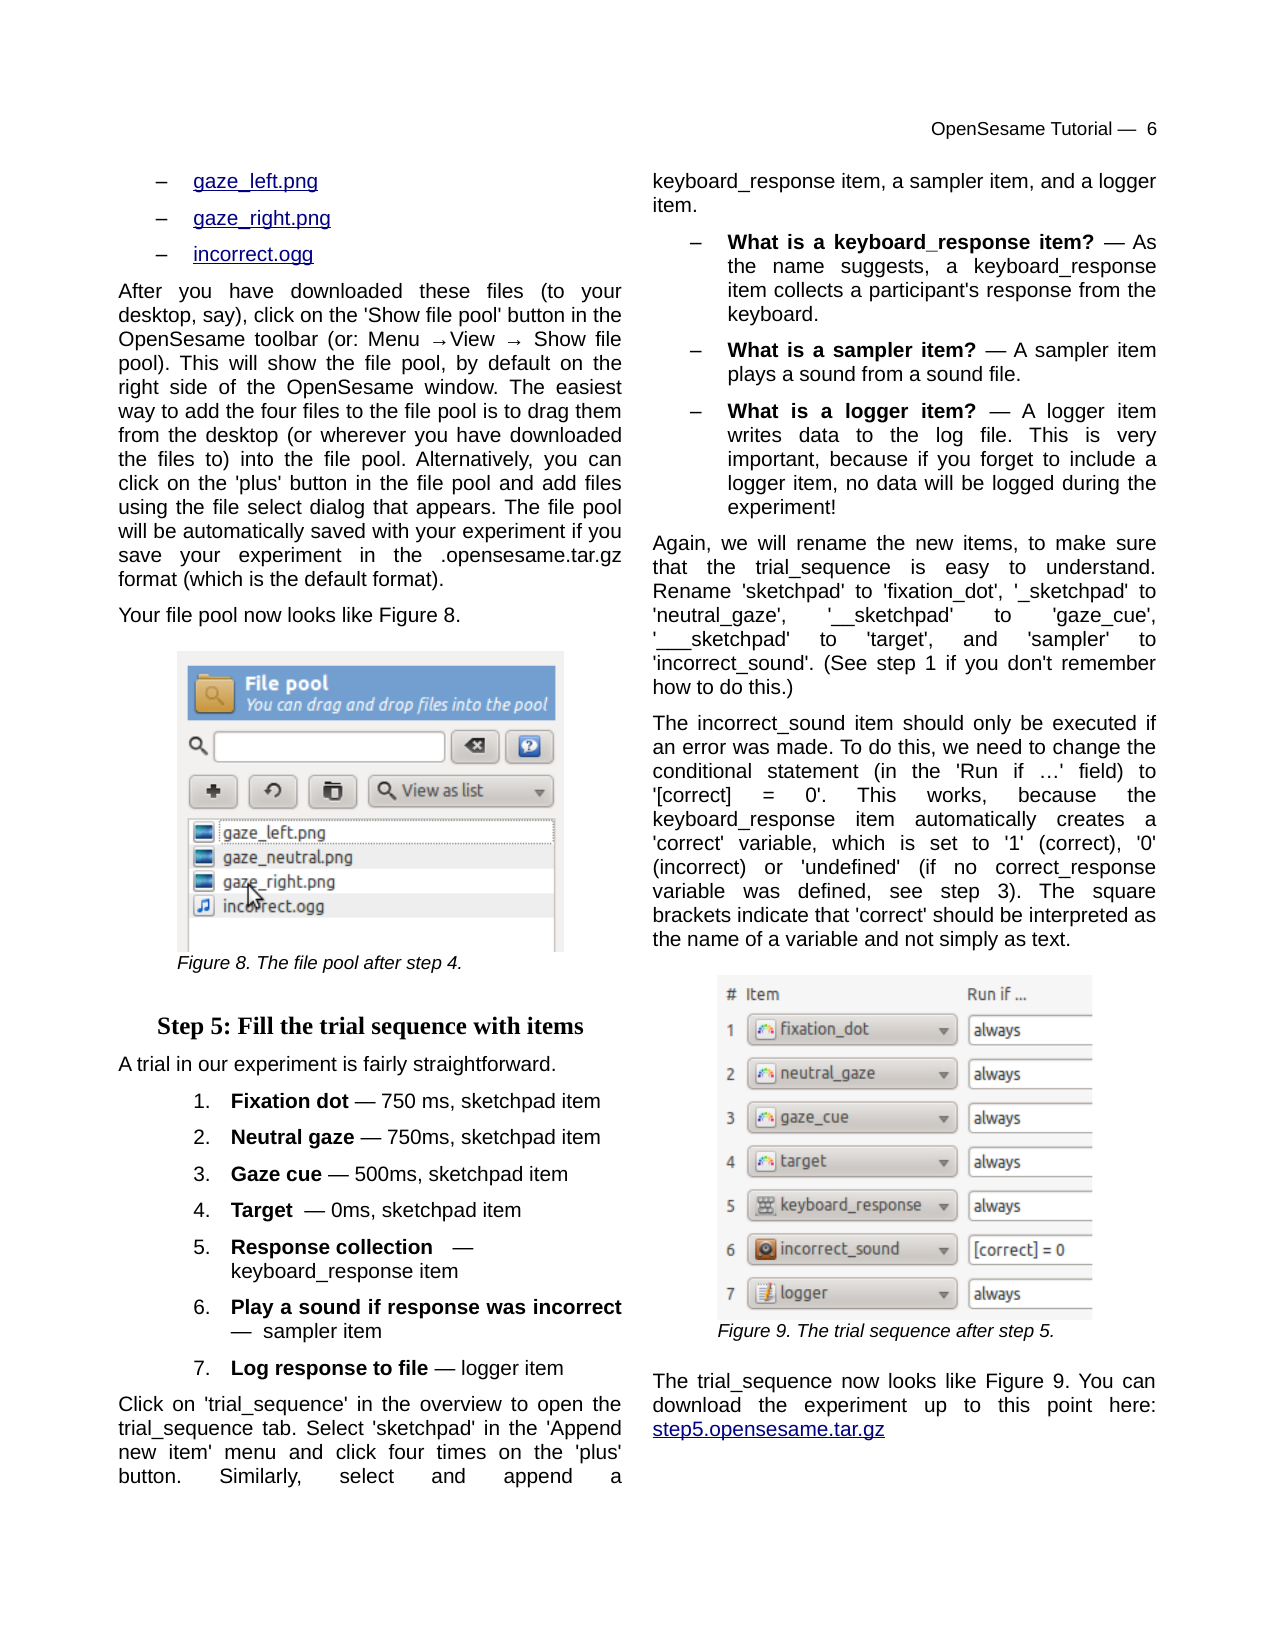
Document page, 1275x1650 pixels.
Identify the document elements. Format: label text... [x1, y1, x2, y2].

text Again, we will rename the new items, to make sure that the trial_sequence is easy to understand. Rename 'sketchpad' to 'fixation_dot', '_sketchpad' to 'neutral_gaze', '__sketchpad' to 'gaze_cue', '___sketchpad' to 'target', and 'sampler' to 'incorrect_sound'. (See step 1 if you don't remember how to do this.) [652, 531, 1157, 699]
list gaze_left.png [156, 169, 622, 193]
list What is a sampler item? — A sampler item plays a sound from a sound file. [690, 338, 1157, 386]
text The trial_sequence now looks like Figure 9. You can download the experiment up to this point here: step5.opensesame.tar.gz [652, 1368, 1157, 1440]
list Response collection —keyboard_response item [193, 1234, 622, 1282]
text The incorrect_sound item should only be executed if an error was made. To do this, we need to change the conditional statement (in the 'Run if …' field) to '[correct] = 0'. This works, because the keyboard_response item automatically creates a 'correct' variable, which is set to '1' (correct), '0' (incorrect) or 'undefined' (if no correct_response variable was defined, see step 3). The square brackets indicate that 'correct' should be interpreted as the name of a variable and not simply as text. [652, 711, 1157, 951]
text Your file pool now looks like Figure 8. [118, 603, 622, 627]
picture [177, 651, 564, 952]
list Target — 0ms, sketchpad item [193, 1198, 622, 1222]
list What is a keyboard_response item? — As the name suggests, a keyboard_response item collects a participant's response from the keyboard. [690, 229, 1157, 326]
text keyboard_response item, a sampler item, and a logger item. [652, 169, 1157, 217]
text Figure 9. The trial sequence after step 5. [717, 1320, 1092, 1341]
text Figure 8. The file pool after step 4. [177, 952, 564, 973]
text Click on 'trial_sequence' in the overview to open the trial_sequence tab. Select 'sketchpad' in the 'Append new item' menu and click four times on the 'plus' button. Similarly, select and append a [118, 1392, 622, 1488]
list Neutral gaze — 750ms, sketchpad item [193, 1125, 622, 1149]
list Play a sound if response was incorrect — sampler item [193, 1295, 622, 1343]
picture [717, 975, 1093, 1320]
subtitle Step 5: Fill the trial sequence with items [118, 1011, 622, 1040]
list Gaze cue — 500ms, sketchpad item [193, 1162, 622, 1186]
list incorrect.ogg [156, 242, 622, 266]
list Fixation dot — 750 ms, sketchpad item [193, 1089, 622, 1113]
list Log response to file — logger item [193, 1355, 622, 1379]
text A trial in our experiment is fairly straightforward. [118, 1052, 622, 1076]
list gaze_right.png [156, 206, 622, 230]
text After you have downloaded these files (to your desktop, say), click on the 'Show file pool' button in the OpenSesame toolbar (or: Menu →View → Show file pool). This will show the file pool, by default on the right side of the OpenSesame window. The easiest way to add the four files to the file pool is to drag them from the desktop (or wherever you have downloaded the files to) into the file pool. Alternatively, you can click on the 'plus' button in the file pool and add files using the file select dialog that appears. The file pool will be automatically saved with your experiment if you save your experiment in the .opensesame.tar.gz format (which is the default format). [118, 279, 622, 590]
list What is a logger item? — A logger item writes data to the log file. This is very important, because if you forget to include a logger item, no data will be logged during the experiment! [690, 398, 1157, 518]
